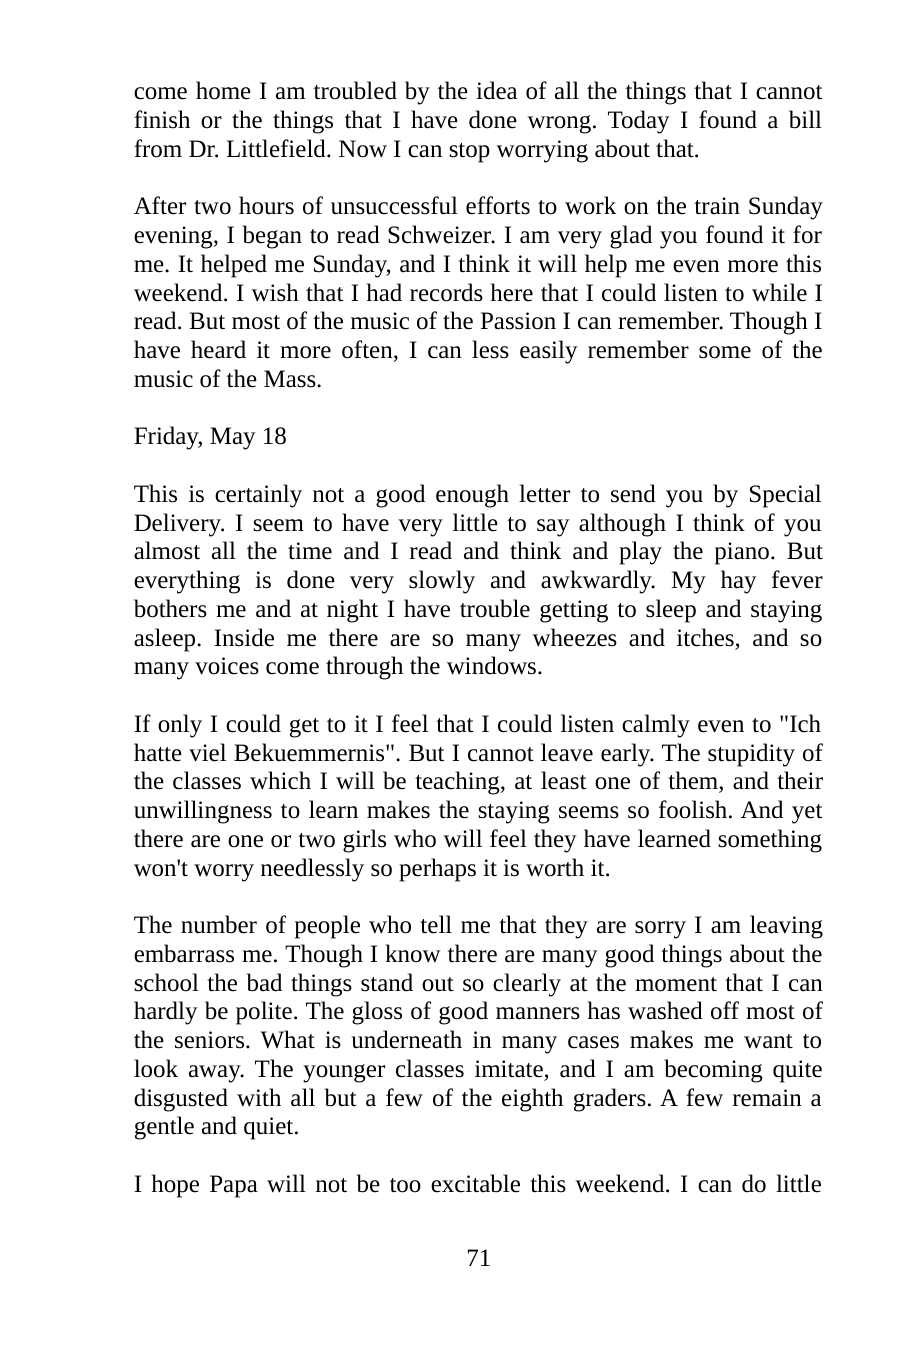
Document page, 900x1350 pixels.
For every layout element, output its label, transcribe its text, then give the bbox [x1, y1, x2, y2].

text This is certainly not a good enough letter to send you by Special Delivery. I seem to have very little to say although I think of you almost all the time and I read and think and play the piano. But everything is done very slowly and awkwardly. My hay fever bothers me and at night I have trouble getting to sleep and staying asleep. Inside me there are so many wheezes and itches, and so many voices come through the windows. [133, 479, 823, 680]
text I hope Papa will not be too excitable this weekend. I can do little [133, 1169, 823, 1198]
text After two hours of unsuccessful efforts to work on the train Sunday evening, I began to read Schweizer. I am very glad you found it for me. It helped me Sunday, and I think it will help me even more this weekend. I wish that I had records here that I could listen to while I read. But most of the music of the Passion I can remember. Though I have heard it more often, I can less easily remember some of the music of the Mass. [133, 191, 823, 393]
text Friday, May 18 [133, 421, 823, 450]
text If only I could get to it I feel that I could listen calmly even to "Ich hatte viel Bekuemmernis". But I cannot leave early. The stupidity of the classes which I will be teaching, at least one of them, and their unwillingness to learn makes the staying seems so foolish. And yet there are one or two girls who will feel they have learned something won't worry needlessly so perhaps it is worth it. [133, 709, 823, 881]
text come home I am troubled by the idea of all the things that I cannot finish or the things that I have done wrong. Today I found a bill from Dr. Littlefield. Now I can stop worrying about that. [133, 76, 823, 163]
text The number of people who tell me that they are sorry I am leaving embarrass me. Though I know there are many good things about the school the bad things stand out so clearly at the moment that I can hardly be polite. The gloss of good manners has washed off most of the seniors. What is underneath in many cases makes me want to look away. The younger classes imitate, and I am becoming quite disgusted with all but a few of the eighth graders. A few remain a gentle and quiet. [133, 910, 823, 1140]
